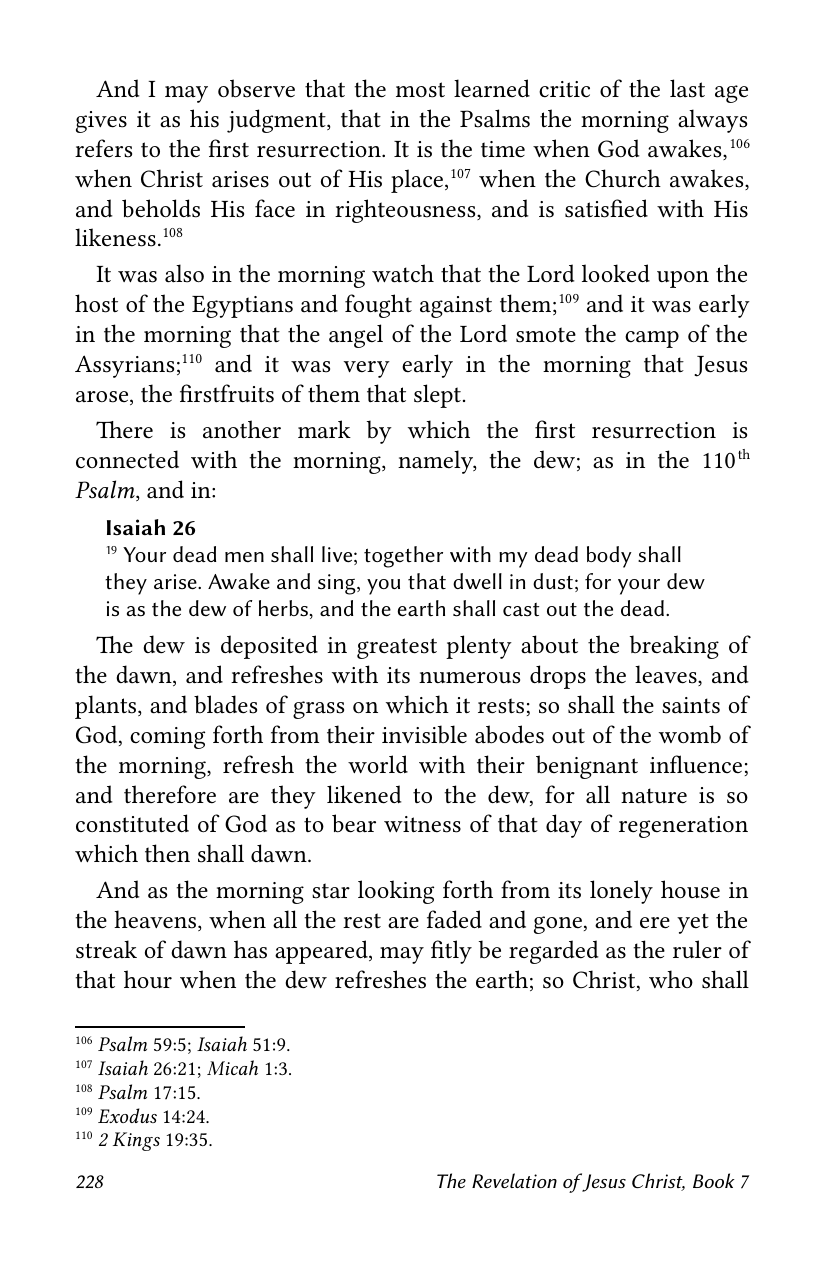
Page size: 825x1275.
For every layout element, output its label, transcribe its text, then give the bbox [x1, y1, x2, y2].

text Exodus 14:24. [75, 1104, 750, 1128]
text There is another mark by which the first resurrection is connected with the morning, namely, the dew; as in the 110th Psalm, and in: [75, 416, 750, 504]
text Isaiah 26:21; Micah 1:3. [75, 1057, 750, 1081]
text 2 Kings 19:35. [75, 1128, 750, 1152]
text Isaiah 26 [105, 514, 750, 541]
text 19 Your dead men shall live; together with my dead body shall they arise. Awake and sing, you that dwell in dust; for your dew is as the dew of herbs, and the earth shall cast out the dead. [105, 542, 720, 622]
text And as the morning star looking forth from its lonely house in the heavens, when all the rest are faded and gone, and ere yet the streak of dawn has appeared, may fitly be regarded as the ruler of that hour when the dew refreshes the earth; so Christ, who shall [75, 876, 750, 994]
text It was also in the morning watch that the Lord looked upon the host of the Egyptians and fought against them; and it was early in the morning that the angel of the Lord smote the camp of the Assyrians; and it was very early in the morning that Jesus arose, the firstfruits of them that slept. [75, 260, 750, 408]
text Psalm 59:5; Isaiah 51:9. [75, 1033, 750, 1057]
text And I may observe that the most learned critic of the last age gives it as his judgment, that in the Psalms the morning always refers to the first resurrection. It is the time when God awakes, when Christ arises out of His place, when the Church awakes, and beholds His face in righteousness, and is satisfied with His likeness. [75, 75, 750, 253]
text The dew is deposited in greatest plenty about the breaking of the dawn, and refreshes with its numerous drops the leaves, and plants, and blades of grass on which it rests; so shall the saints of God, coming forth from their invisible abodes out of the womb of the morning, refresh the world with their benignant influence; and therefore are they likened to the dew, for all nature is so constituted of God as to bear witness of that day of regeneration which then shall dawn. [75, 631, 750, 869]
text Psalm 17:15. [75, 1081, 750, 1104]
